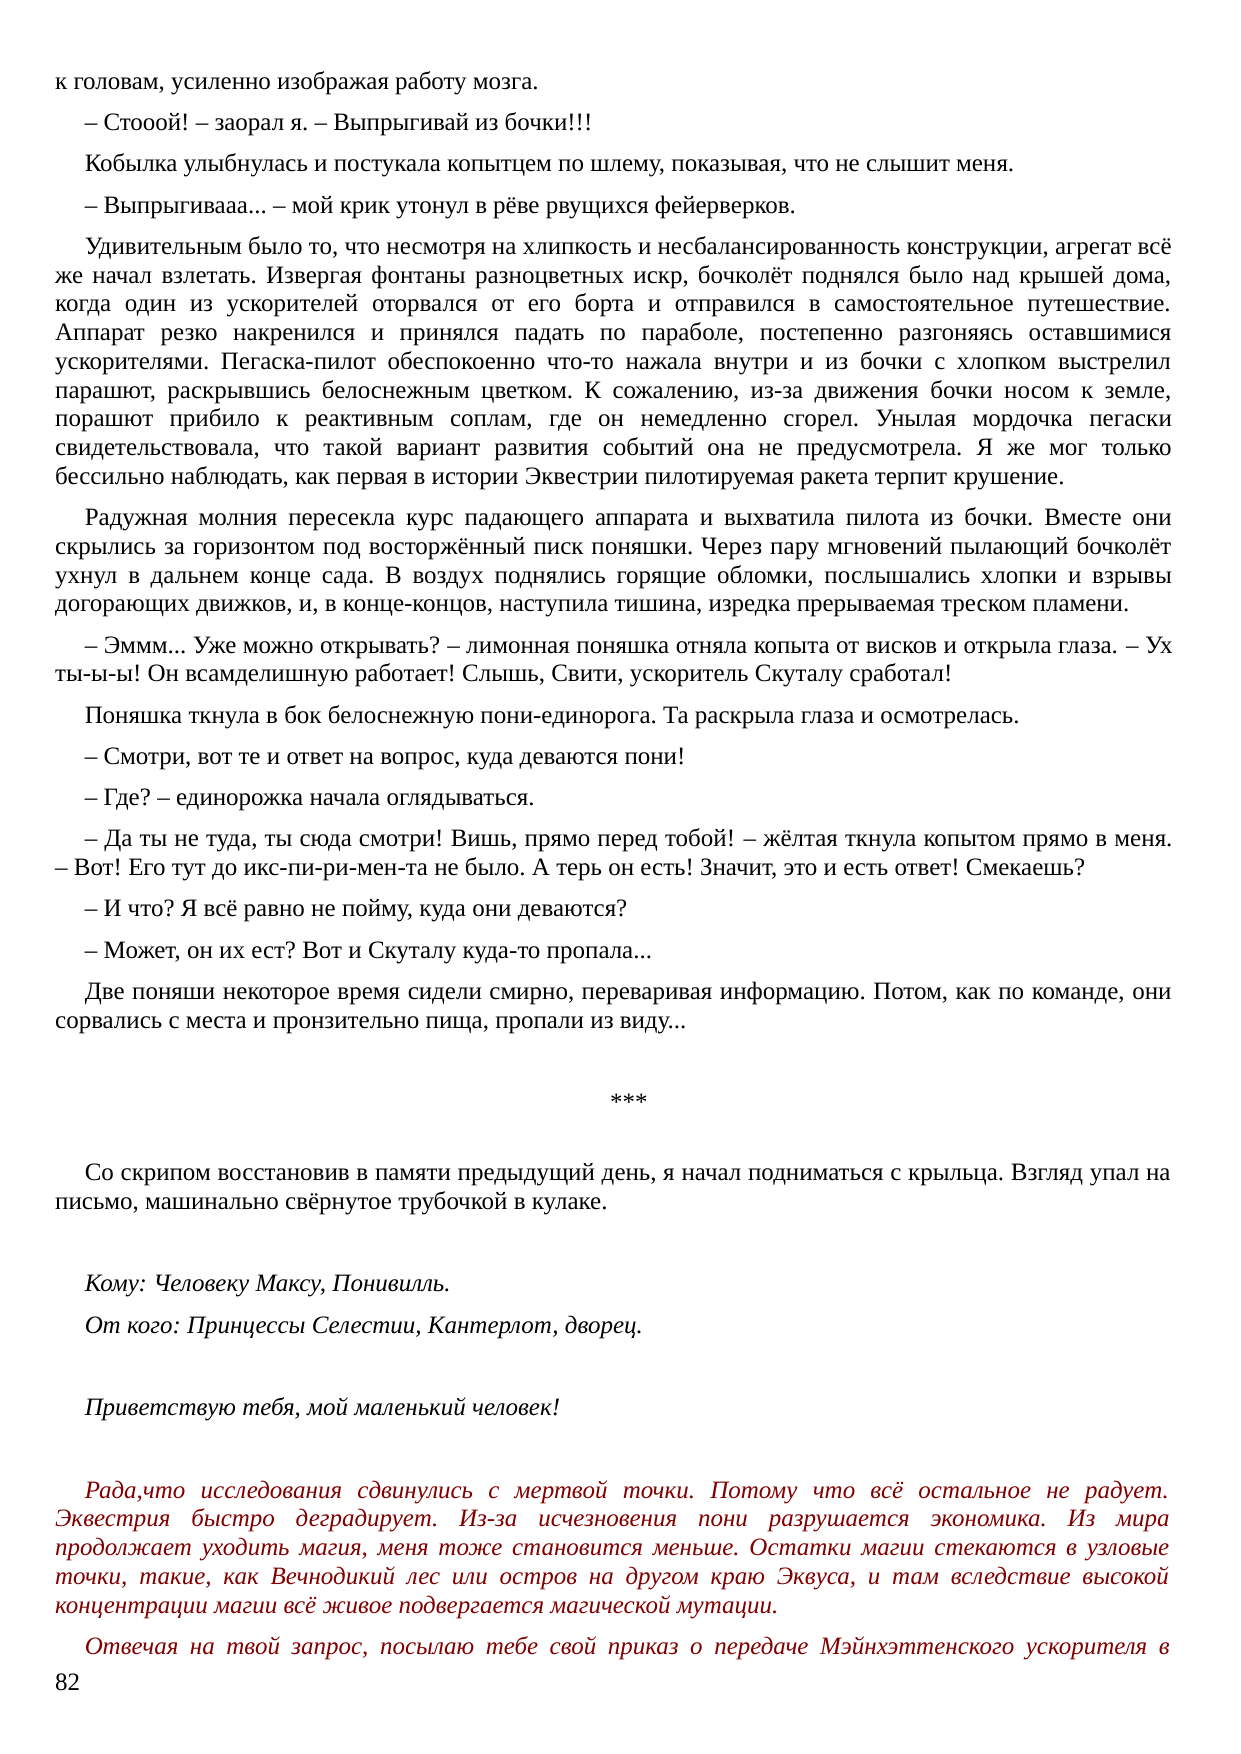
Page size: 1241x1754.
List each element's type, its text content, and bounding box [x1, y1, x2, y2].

text Приветствую тебя, мой маленький человек! [55, 1392, 1173, 1421]
text – И что? Я всё равно не пойму, куда они деваются? [55, 893, 1173, 922]
text *** [55, 1087, 1173, 1145]
text Кому: Человеку Максу, Понивилль. [55, 1268, 1173, 1297]
text – Да ты не туда, ты сюда смотри! Вишь, прямо перед тобой! – жёлтая ткнула копытом прямо в меня. – Вот! Его тут до икс-пи-ри-мен-та не было. А терь он есть! Значит, это и есть ответ! Смекаешь? [55, 823, 1173, 881]
text – Эммм... Уже можно открывать? – лимонная поняшка отняла копыта от висков и открыла глаза. – Ух ты-ы-ы! Он всамделишную работает! Слышь, Свити, ускоритель Скуталу сработал! [55, 630, 1173, 687]
text – Стооой! – заорал я. – Выпрыгивай из бочки!!! [55, 107, 1173, 136]
text Рада,что исследования сдвинулись с мертвой точки. Потому что всё остальное не радует. Эквестрия быстро деградирует. Из-за исчезновения пони разрушается экономика. Из мира продолжает уходить магия, меня тоже становится меньше. Остатки магии стекаются в узловые точки, такие, как Вечнодикий лес или остров на другом краю Эквуса, и там вследствие высокой концентрации магии всё живое подвергается магической мутации. [55, 1475, 1173, 1618]
text Кобылка улыбнулась и постукала копытцем по шлему, показывая, что не слышит меня. [55, 148, 1173, 177]
text Удивительным было то, что несмотря на хлипкость и несбалансированность конструкции, агрегат всё же начал взлетать. Извергая фонтаны разноцветных искр, бочколёт поднялся было над крышей дома, когда один из ускорителей оторвался от его борта и отправился в самостоятельное путешествие. Аппарат резко накренился и принялся падать по параболе, постепенно разгоняясь оставшимися ускорителями. Пегаска-пилот обеспокоенно что-то нажала внутри и из бочки с хлопком выстрелил парашют, раскрывшись белоснежным цветком. К сожалению, из-за движения бочки носом к земле, порашют прибило к реактивным соплам, где он немедленно сгорел. Унылая мордочка пегаски свидетельствовала, что такой вариант развития событий она не предусмотрела. Я же мог только бессильно наблюдать, как первая в истории Эквестрии пилотируемая ракета терпит крушение. [55, 231, 1173, 490]
text – Где? – единорожка начала оглядываться. [55, 782, 1173, 811]
text к головам, усиленно изображая работу мозга. [55, 66, 1173, 95]
text Отвечая на твой запрос, посылаю тебе свой приказ о передаче Мэйнхэттенского ускорителя в [55, 1631, 1173, 1660]
text Со скрипом восстановив в памяти предыдущий день, я начал подниматься с крыльца. Взгляд упал на письмо, машинально свёрнутое трубочкой в кулаке. [55, 1157, 1173, 1215]
text Поняшка ткнула в бок белоснежную пони-единорога. Та раскрыла глаза и осмотрелась. [55, 700, 1173, 728]
text – Выпрыгивааа... – мой крик утонул в рёве рвущихся фейерверков. [55, 190, 1173, 218]
text От кого: Принцессы Селестии, Кантерлот, дворец. [55, 1310, 1173, 1338]
text – Может, он их ест? Вот и Скуталу куда-то пропала... [55, 935, 1173, 963]
text Радужная молния пересекла курс падающего аппарата и выхватила пилота из бочки. Вместе они скрылись за горизонтом под восторжённый писк поняшки. Через пару мгновений пылающий бочколёт ухнул в дальнем конце сада. В воздух поднялись горящие обломки, послышались хлопки и взрывы догорающих движков, и, в конце-концов, наступила тишина, изредка прерываемая треском пламени. [55, 502, 1173, 617]
text – Смотри, вот те и ответ на вопрос, куда деваются пони! [55, 741, 1173, 770]
text Две поняши некоторое время сидели смирно, переваривая информацию. Потом, как по команде, они сорвались с места и пронзительно пища, пропали из виду... [55, 976, 1173, 1033]
